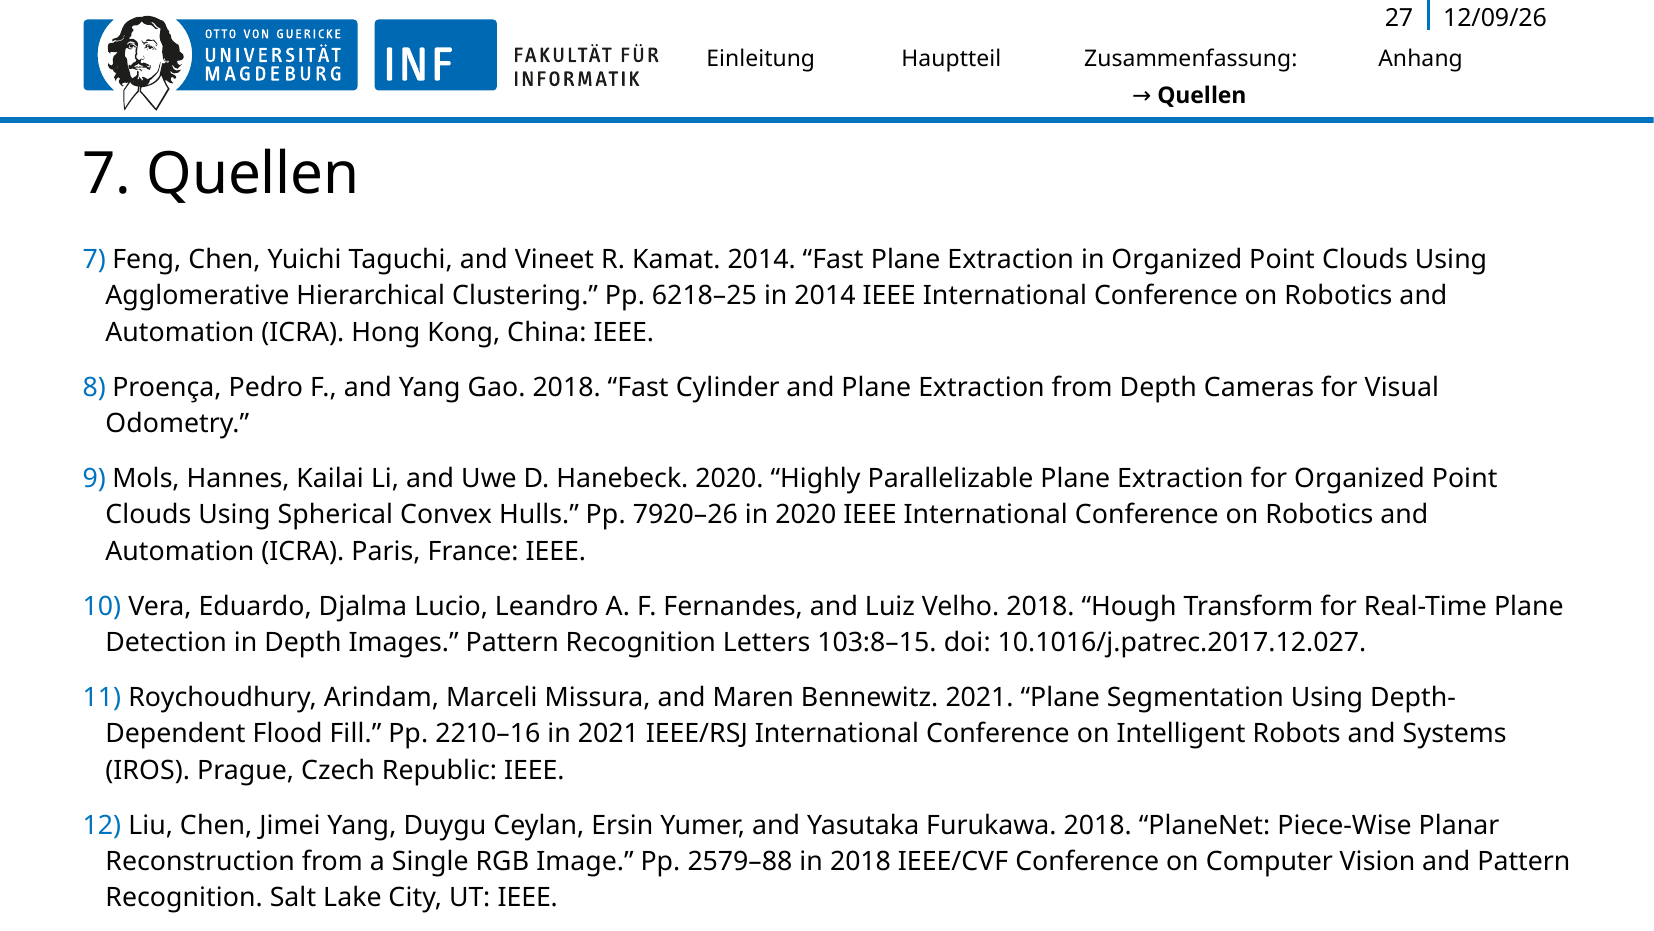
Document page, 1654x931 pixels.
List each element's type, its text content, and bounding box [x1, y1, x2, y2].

list Feng, Chen, Yuichi Taguchi, and Vineet R. Kamat. 2014. “Fast Plane Extraction in Organized Point Clouds Using Agglomerative Hierarchical Clustering.” Pp. 6218–25 in 2014 IEEE International Conference on Robotics and Automation (ICRA). Hong Kong, China: IEEE. Proença, Pedro F., and Yang Gao. 2018. “Fast Cylinder and Plane Extraction from Depth Cameras for Visual Odometry.” Mols, Hannes, Kailai Li, and Uwe D. Hanebeck. 2020. “Highly Parallelizable Plane Extraction for Organized Point Clouds Using Spherical Convex Hulls.” Pp. 7920–26 in 2020 IEEE International Conference on Robotics and Automation (ICRA). Paris, France: IEEE. Vera, Eduardo, Djalma Lucio, Leandro A. F. Fernandes, and Luiz Velho. 2018. “Hough Transform for Real-Time Plane Detection in Depth Images.” Pattern Recognition Letters 103:8–15. doi: 10.1016/j.patrec.2017.12.027. Roychoudhury, Arindam, Marceli Missura, and Maren Bennewitz. 2021. “Plane Segmentation Using Depth-Dependent Flood Fill.” Pp. 2210–16 in 2021 IEEE/RSJ International Conference on Intelligent Robots and Systems (IROS). Prague, Czech Republic: IEEE. Liu, Chen, Jimei Yang, Duygu Ceylan, Ersin Yumer, and Yasutaka Furukawa. 2018. “PlaneNet: Piece-Wise Planar Reconstruction from a Single RGB Image.” Pp. 2579–88 in 2018 IEEE/CVF Conference on Computer Vision and Pattern Recognition. Salt Lake City, UT: IEEE. [82, 240, 1571, 916]
title 7. Quellen [82, 131, 1571, 211]
